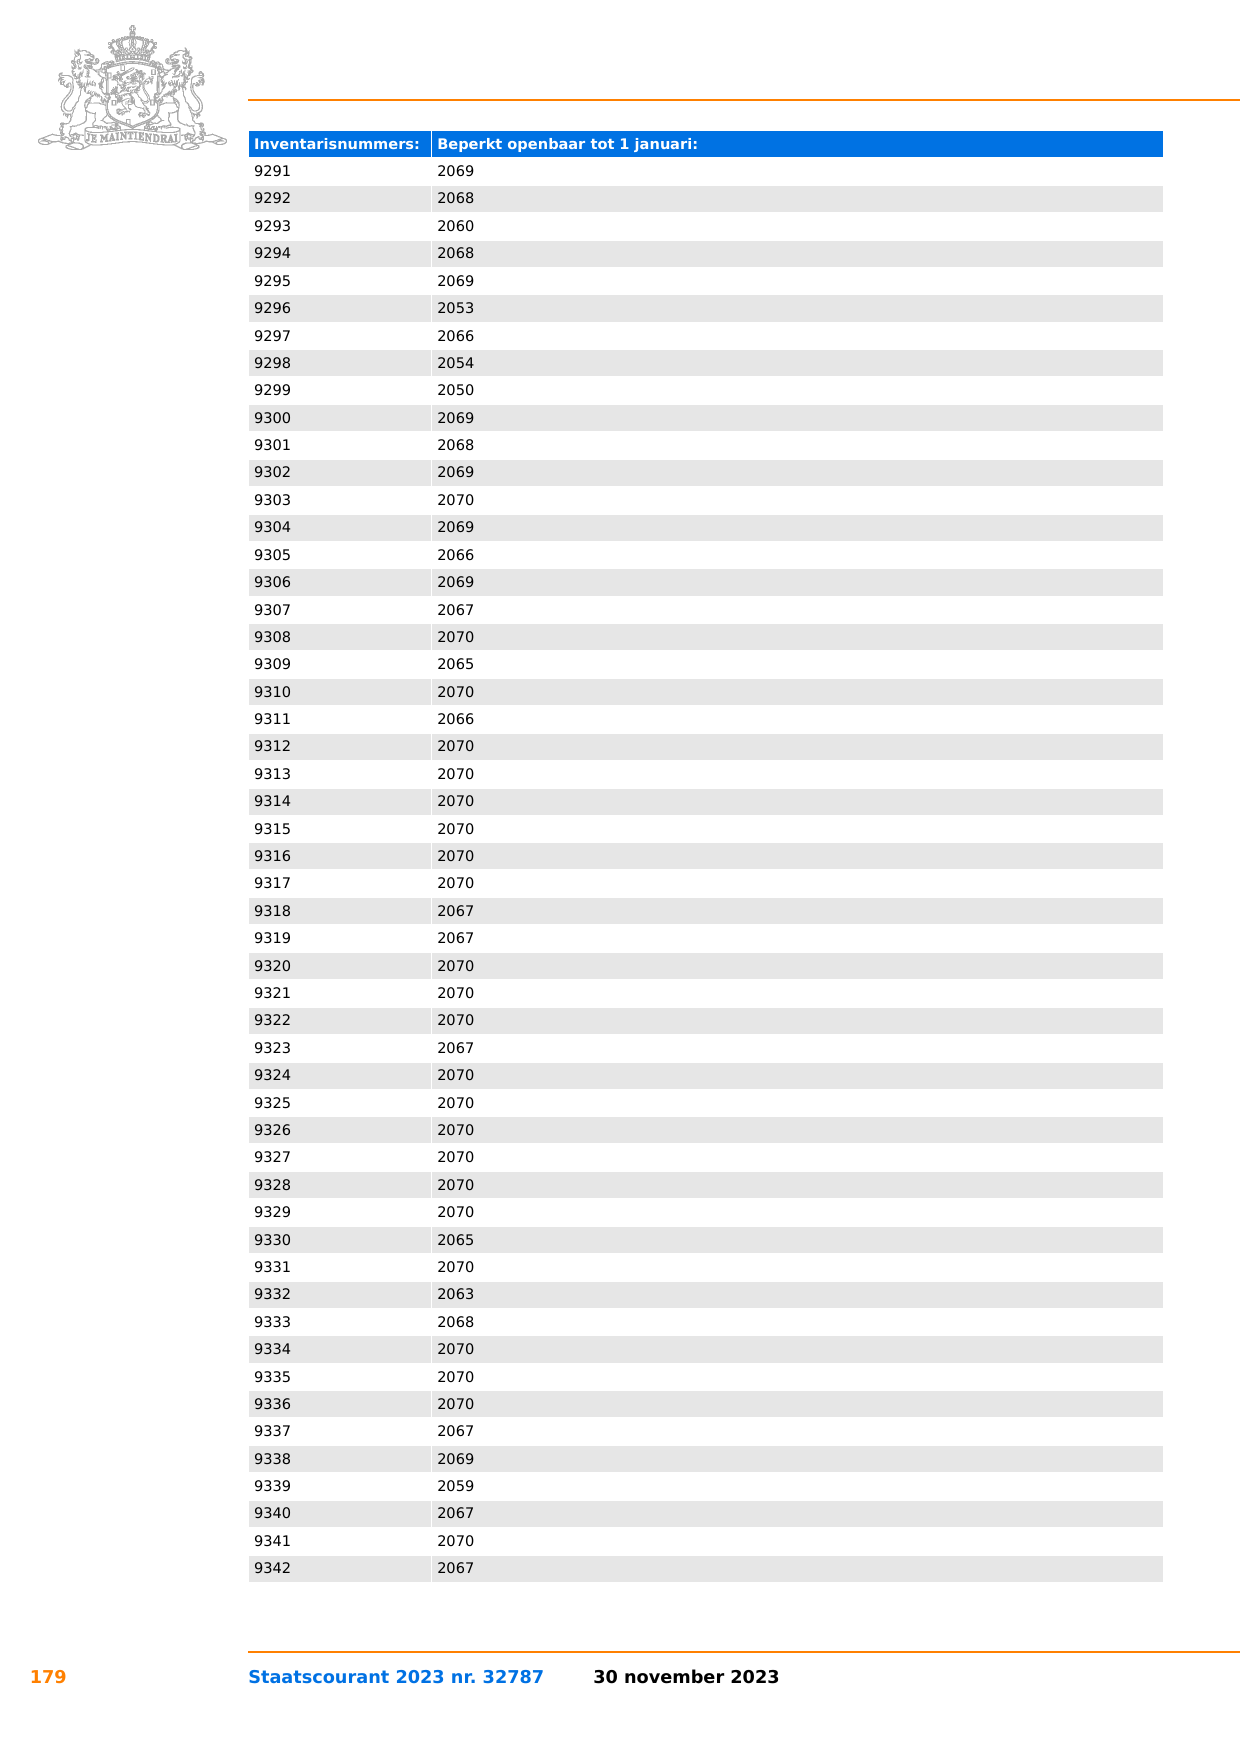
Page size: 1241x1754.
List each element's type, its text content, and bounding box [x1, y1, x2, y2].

table_cell 9305 [249, 542, 431, 568]
table_cell 2070 [432, 1145, 1163, 1171]
table_cell 9334 [249, 1336, 431, 1363]
table_cell 2069 [432, 158, 1163, 185]
table_cell 2070 [432, 487, 1163, 513]
table_cell 9338 [249, 1446, 431, 1472]
table_cell 9331 [249, 1254, 431, 1281]
table_cell 2070 [432, 1172, 1163, 1198]
table_cell 9337 [249, 1419, 431, 1445]
table_cell 2070 [432, 871, 1163, 897]
table_cell 9319 [249, 925, 431, 952]
table_cell 2067 [432, 1419, 1163, 1445]
table_cell 2054 [432, 350, 1163, 376]
table_cell 9320 [249, 953, 431, 979]
table_cell 9297 [249, 323, 431, 349]
table_cell 2067 [432, 1556, 1163, 1582]
table_cell 2068 [432, 241, 1163, 267]
table_cell 9317 [249, 871, 431, 897]
table_cell 2050 [432, 378, 1163, 404]
table_cell 9330 [249, 1227, 431, 1253]
table_cell 2070 [432, 789, 1163, 815]
table_cell 2069 [432, 1446, 1163, 1472]
table_cell 2070 [432, 1364, 1163, 1390]
table_cell 2070 [432, 1117, 1163, 1143]
table_cell 9310 [249, 679, 431, 705]
table_cell 9333 [249, 1309, 431, 1335]
table_cell 2070 [432, 679, 1163, 705]
table_cell 9292 [249, 186, 431, 212]
table_header Inventarisnummers: [249, 131, 431, 157]
table_header Beperkt openbaar tot 1 januari: [432, 131, 1163, 157]
table_cell 2067 [432, 925, 1163, 952]
table_cell 9318 [249, 898, 431, 924]
table_cell 2065 [432, 1227, 1163, 1253]
table_cell 2070 [432, 1090, 1163, 1116]
table_cell 9342 [249, 1556, 431, 1582]
table_cell 9324 [249, 1063, 431, 1089]
table_cell 2069 [432, 268, 1163, 294]
table_cell 2070 [432, 761, 1163, 787]
table_cell 9329 [249, 1199, 431, 1226]
table_cell 9326 [249, 1117, 431, 1143]
table_cell 9332 [249, 1282, 431, 1308]
table_cell 9339 [249, 1473, 431, 1500]
table_cell 2067 [432, 597, 1163, 623]
table_cell 2070 [432, 734, 1163, 760]
table_cell 9314 [249, 789, 431, 815]
table_cell 9307 [249, 597, 431, 623]
table_cell 2070 [432, 1063, 1163, 1089]
table_cell 9341 [249, 1528, 431, 1554]
table_cell 2070 [432, 843, 1163, 869]
table_cell 9336 [249, 1391, 431, 1417]
table_cell 9322 [249, 1008, 431, 1034]
table_cell 9300 [249, 405, 431, 431]
table_cell 9302 [249, 460, 431, 486]
table_cell 9327 [249, 1145, 431, 1171]
table_cell 9328 [249, 1172, 431, 1198]
table_cell 2070 [432, 816, 1163, 842]
table_cell 2069 [432, 515, 1163, 541]
table_cell 2067 [432, 898, 1163, 924]
table_cell 2070 [432, 953, 1163, 979]
table_cell 2070 [432, 1254, 1163, 1281]
table_cell 9296 [249, 295, 431, 322]
table_cell 2070 [432, 1391, 1163, 1417]
table_cell 2068 [432, 186, 1163, 212]
table_cell 2063 [432, 1282, 1163, 1308]
table_cell 9335 [249, 1364, 431, 1390]
table_cell 9298 [249, 350, 431, 376]
table_cell 2068 [432, 432, 1163, 459]
table_cell 2070 [432, 980, 1163, 1007]
table_cell 9316 [249, 843, 431, 869]
table_cell 9309 [249, 651, 431, 678]
table_cell 9291 [249, 158, 431, 185]
table_cell 9294 [249, 241, 431, 267]
table_cell 2069 [432, 405, 1163, 431]
table_cell 2069 [432, 569, 1163, 596]
table_cell 2066 [432, 323, 1163, 349]
table_cell 2070 [432, 624, 1163, 650]
table_cell 2068 [432, 1309, 1163, 1335]
table_cell 9295 [249, 268, 431, 294]
table_cell 2065 [432, 651, 1163, 678]
table_cell 9299 [249, 378, 431, 404]
table_cell 9325 [249, 1090, 431, 1116]
table_cell 9308 [249, 624, 431, 650]
table_cell 2067 [432, 1501, 1163, 1527]
table_cell 9293 [249, 213, 431, 239]
table_cell 2066 [432, 706, 1163, 733]
table_cell 9304 [249, 515, 431, 541]
table_cell 2067 [432, 1035, 1163, 1061]
table_cell 2070 [432, 1336, 1163, 1363]
table_cell 2053 [432, 295, 1163, 322]
table_cell 9313 [249, 761, 431, 787]
table_cell 9315 [249, 816, 431, 842]
table_cell 2070 [432, 1008, 1163, 1034]
table_cell 2069 [432, 460, 1163, 486]
table_cell 9311 [249, 706, 431, 733]
table_cell 2070 [432, 1528, 1163, 1554]
table_cell 9340 [249, 1501, 431, 1527]
table_cell 2059 [432, 1473, 1163, 1500]
table_cell 2070 [432, 1199, 1163, 1226]
table_cell 9312 [249, 734, 431, 760]
table_cell 9301 [249, 432, 431, 459]
table_cell 9306 [249, 569, 431, 596]
table_cell 2066 [432, 542, 1163, 568]
table_cell 9323 [249, 1035, 431, 1061]
table_cell 9321 [249, 980, 431, 1007]
table_cell 2060 [432, 213, 1163, 239]
picture [38, 25, 227, 150]
table_cell 9303 [249, 487, 431, 513]
